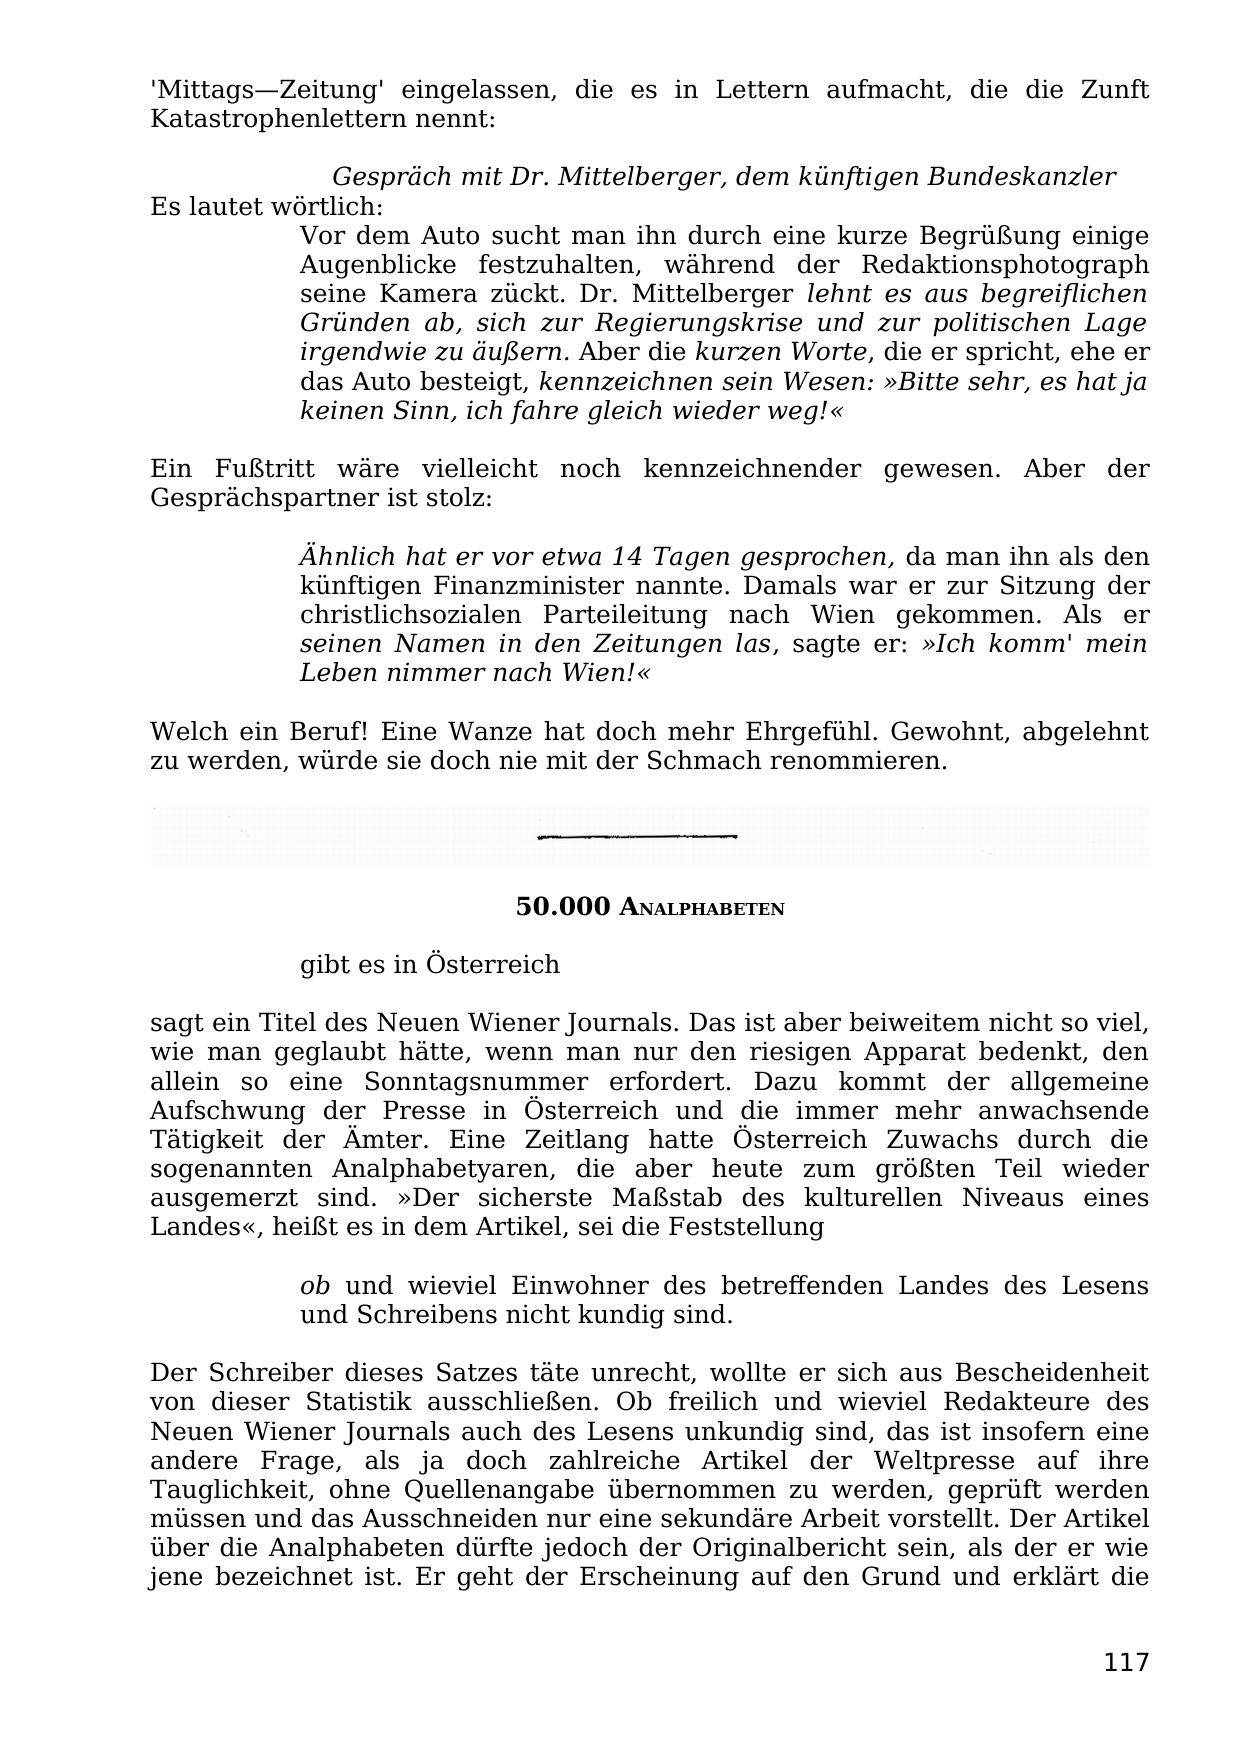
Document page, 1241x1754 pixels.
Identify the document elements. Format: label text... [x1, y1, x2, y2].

picture [150, 804, 1151, 866]
text Vor dem Auto sucht man ihn durch eine kurze Begrüßung einige Augenblicke festzuhalten, während der Redaktionsphotograph seine Kamera zückt. Dr. Mittelberger lehnt es aus begreiflichen Gründen ab, sich zur Regierungskrise und zur politischen Lage irgendwie zu äußern. Aber die kurzen Worte, die er spricht, ehe er das Auto besteigt, kennzeichnen sein Wesen: »Bitte sehr, es hat ja keinen Sinn, ich fahre gleich wieder weg!« [300, 221, 1151, 425]
text gibt es in Österreich [300, 950, 1151, 979]
text Welch ein Beruf! Eine Wanze hat doch mehr Ehrgefühl. Gewohnt, abgelehnt zu werden, würde sie doch nie mit der Schmach renommieren. [150, 717, 1151, 775]
text Der Schreiber dieses Satzes täte unrecht, wollte er sich aus Bescheidenheit von dieser Statistik ausschließen. Ob freilich und wieviel Redakteure des Neuen Wiener Journals auch des Lesens unkundig sind, das ist insofern eine andere Frage, als ja doch zahlreiche Artikel der Weltpresse auf ihre Tauglichkeit, ohne Quellenangabe übernommen zu werden, geprüft werden müssen und das Ausschneiden nur eine sekundäre Arbeit vorstellt. Der Artikel über die Analphabeten dürfte jedoch der Originalbericht sein, als der er wie jene bezeichnet ist. Er geht der Erscheinung auf den Grund und erklärt die [150, 1358, 1151, 1592]
text Es lautet wörtlich: [150, 192, 1151, 221]
text ob und wieviel Einwohner des betreffenden Landes des Lesens und Schreibens nicht kundig sind. [300, 1271, 1151, 1329]
text 50.000 Analphabeten [150, 866, 1151, 921]
text Gespräch mit Dr. Mittelberger, dem künftigen Bundeskanzler [300, 162, 1151, 192]
text 'Mittags—Zeitung' eingelassen, die es in Lettern aufmacht, die die Zunft Katastrophenlettern nennt: [150, 75, 1151, 133]
text Ähnlich hat er vor etwa 14 Tagen gesprochen, da man ihn als den künftigen Finanzminister nannte. Damals war er zur Sitzung der christlichsozialen Parteileitung nach Wien gekommen. Als er seinen Namen in den Zeitungen las, sagte er: »Ich komm' mein Leben nimmer nach Wien!« [300, 542, 1151, 687]
text sagt ein Titel des Neuen Wiener Journals. Das ist aber beiweitem nicht so viel, wie man geglaubt hätte, wenn man nur den riesigen Apparat bedenkt, den allein so eine Sonntagsnummer erfordert. Dazu kommt der allgemeine Aufschwung der Presse in Österreich und die immer mehr anwachsende Tätigkeit der Ämter. Eine Zeitlang hatte Österreich Zuwachs durch die sogenannten Analphabetyaren, die aber heute zum größten Teil wieder ausgemerzt sind. »Der sicherste Maßstab des kulturellen Niveaus eines Landes«, heißt es in dem Artikel, sei die Feststellung [150, 1008, 1151, 1242]
text Ein Fußtritt wäre vielleicht noch kennzeichnender gewesen. Aber der Gesprächspartner ist stolz: [150, 454, 1151, 512]
